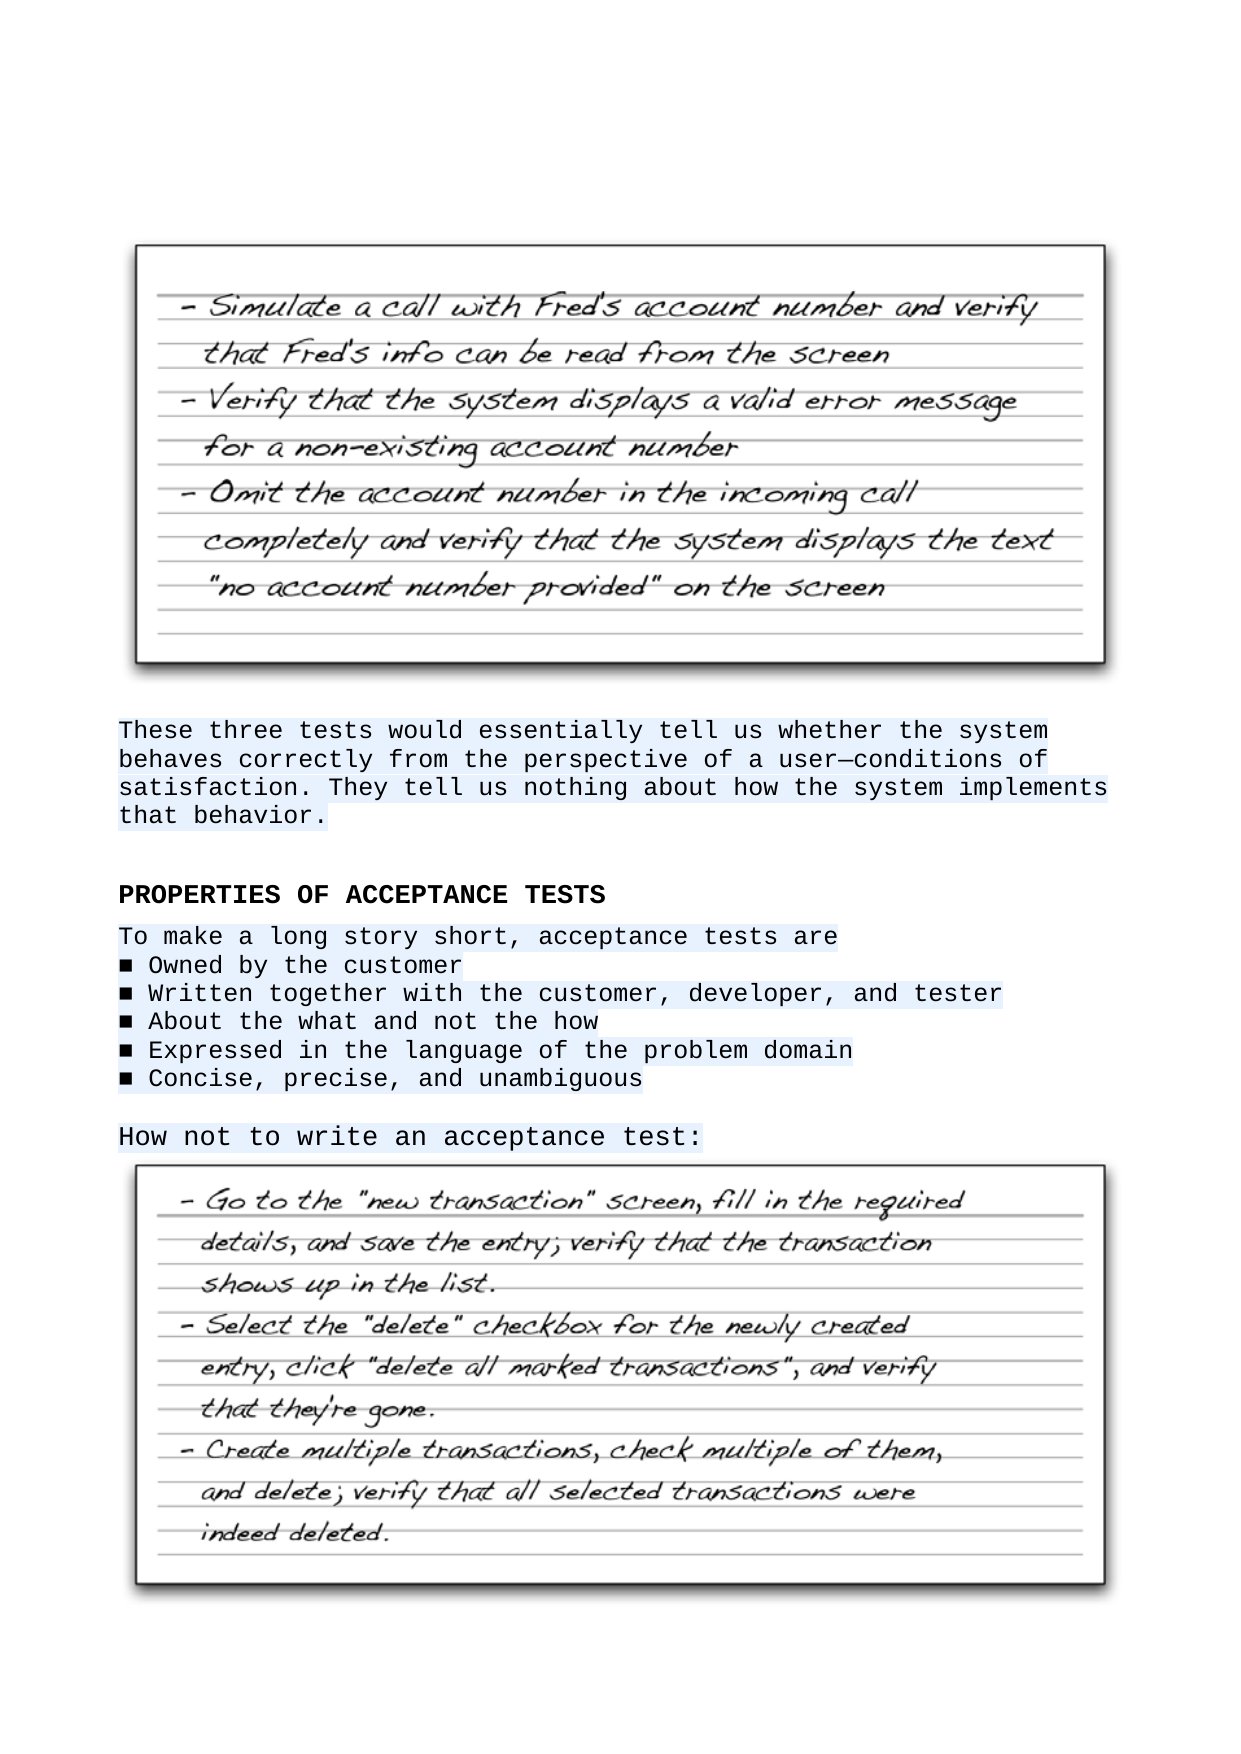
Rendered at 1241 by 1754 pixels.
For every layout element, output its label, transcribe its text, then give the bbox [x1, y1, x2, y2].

picture [118, 1153, 1123, 1610]
subtitle PROPERTIES OF ACCEPTANCE TESTS [118, 881, 1122, 911]
text These three tests would essentially tell us whether the system behaves correctly from the perspective of a user—conditions of satisfaction. They tell us nothing about how the system implements that behavior. [118, 718, 1122, 831]
text To make a long story short, acceptance tests are [118, 924, 1122, 952]
text ■ Written together with the customer, developer, and tester [118, 981, 1122, 1009]
text How not to write an acceptance test: [118, 1123, 1122, 1153]
text ■ Owned by the customer [118, 952, 1122, 981]
picture [118, 233, 1123, 689]
text ■ Concise, precise, and unambiguous [118, 1066, 1122, 1094]
text ■ Expressed in the language of the problem domain [118, 1037, 1122, 1066]
text ■ About the what and not the how [118, 1009, 1122, 1037]
